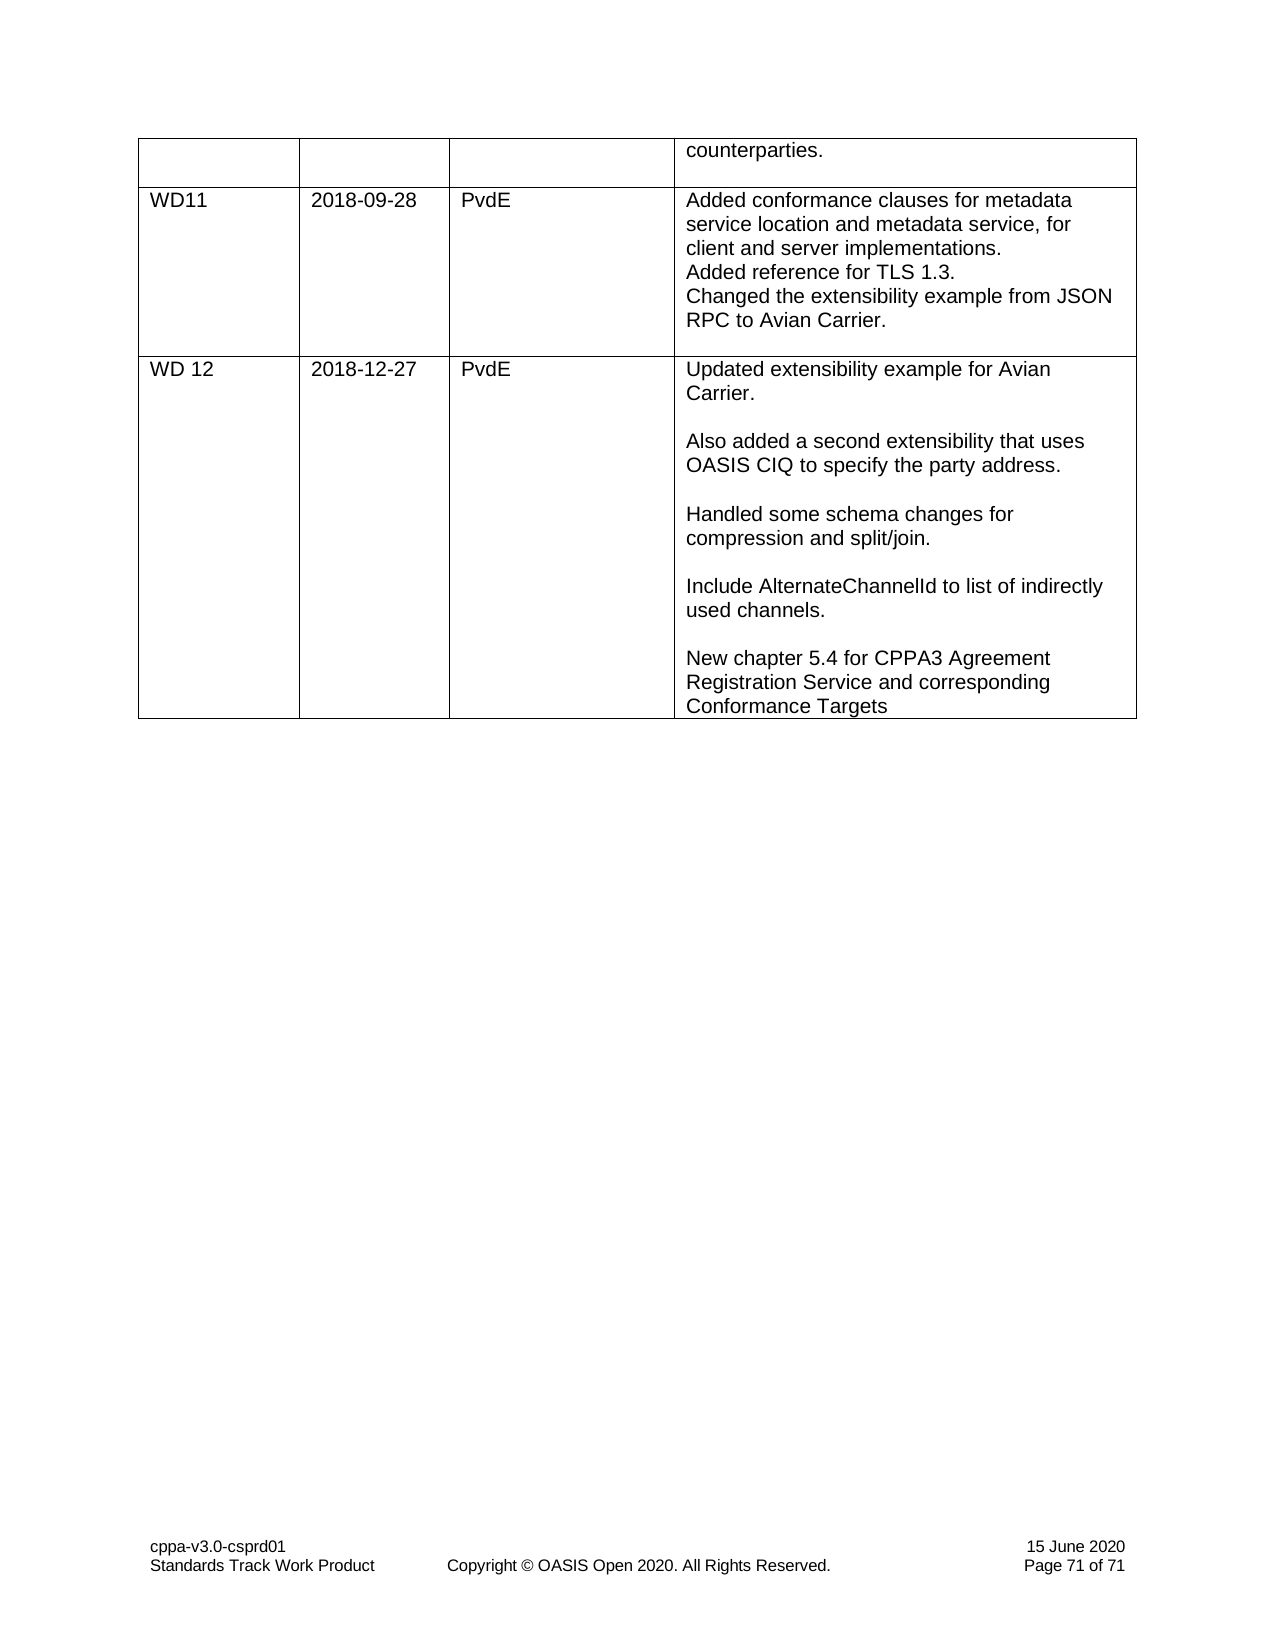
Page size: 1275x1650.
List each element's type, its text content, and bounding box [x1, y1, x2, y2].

table_cell [139, 139, 299, 187]
table_cell 2018-12-27 [300, 357, 449, 718]
table_cell PvdE [450, 357, 674, 718]
table_cell counterparties. [675, 139, 1136, 187]
table_cell [300, 139, 449, 187]
table_cell Updated extensibility example for Avian Carrier. Also added a second extensibility that uses OASIS CIQ to specify the party address. Handled some schema changes for compression and split/join. Include AlternateChannelId to list of indirectly used channels. New chapter 5.4 for CPPA3 Agreement Registration Service and corresponding Conformance Targets [675, 357, 1136, 718]
table_cell WD11 [139, 188, 299, 356]
table_cell Added conformance clauses for metadata service location and metadata service, for client and server implementations. Added reference for TLS 1.3. Changed the extensibility example from JSON RPC to Avian Carrier. [675, 188, 1136, 356]
table_cell PvdE [450, 188, 674, 356]
table_cell [450, 139, 674, 187]
table_cell 2018-09-28 [300, 188, 449, 356]
table_cell WD 12 [139, 357, 299, 718]
